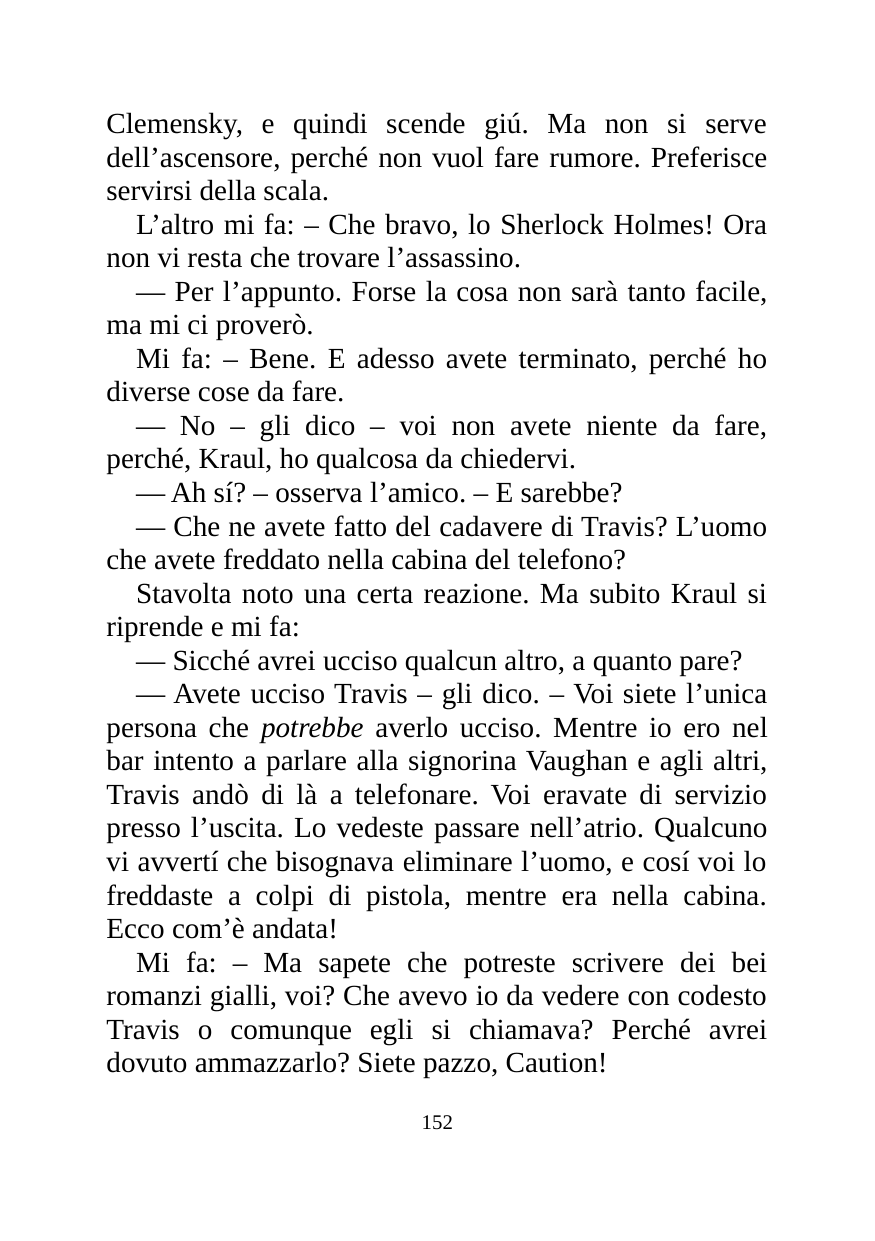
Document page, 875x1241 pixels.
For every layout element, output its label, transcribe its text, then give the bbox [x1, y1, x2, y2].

text Clemensky, e quindi scende giú. Ma non si serve dell’ascensore, perché non vuol fare rumore. Preferisce servirsi della scala. [106, 106, 768, 207]
text — Ah sí? – osserva l’amico. – E sarebbe? [106, 475, 768, 509]
text — No – gli dico – voi non avete niente da fare, perché, Kraul, ho qualcosa da chiedervi. [106, 408, 768, 475]
text — Sicché avrei ucciso qualcun altro, a quanto pare? [106, 643, 768, 676]
text Mi fa: – Ma sapete che potreste scrivere dei bei romanzi gialli, voi? Che avevo io da vedere con codesto Travis o comunque egli si chiamava? Perché avrei dovuto ammazzarlo? Siete pazzo, Caution! [106, 945, 768, 1079]
text — Avete ucciso Travis – gli dico. – Voi siete l’unica persona che potrebbe averlo ucciso. Mentre io ero nel bar intento a parlare alla signorina Vaughan e agli altri, Travis andò di là a telefonare. Voi eravate di servizio presso l’uscita. Lo vedeste passare nell’atrio. Qualcuno vi avvertí che bisognava eliminare l’uomo, e cosí voi lo freddaste a colpi di pistola, mentre era nella cabina. Ecco com’è andata! [106, 676, 768, 945]
text L’altro mi fa: – Che bravo, lo Sherlock Holmes! Ora non vi resta che trovare l’assassino. [106, 207, 768, 274]
text — Che ne avete fatto del cadavere di Travis? L’uomo che avete freddato nella cabina del telefono? [106, 509, 768, 576]
text Mi fa: – Bene. E adesso avete terminato, perché ho diverse cose da fare. [106, 341, 768, 408]
text — Per l’appunto. Forse la cosa non sarà tanto facile, ma mi ci proverò. [106, 274, 768, 341]
text Stavolta noto una certa reazione. Ma subito Kraul si riprende e mi fa: [106, 576, 768, 643]
